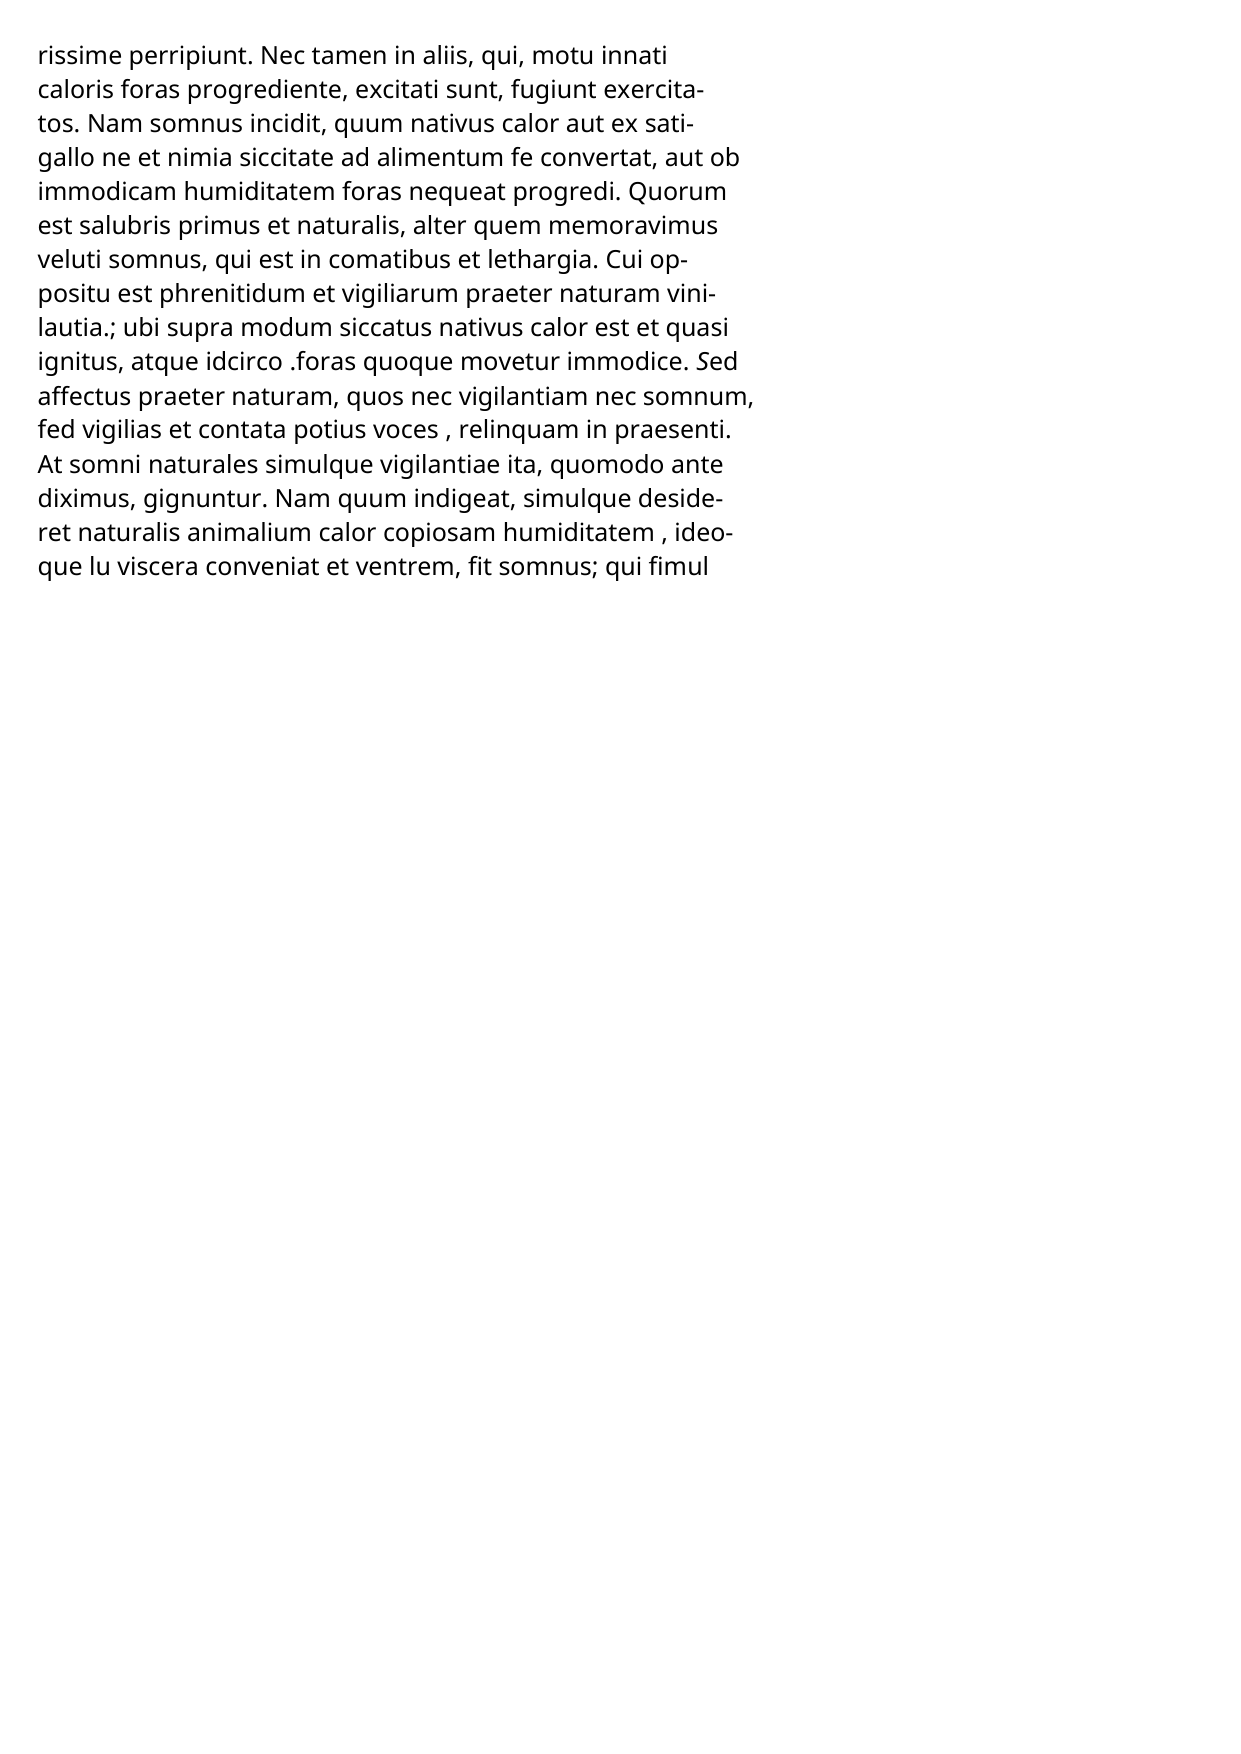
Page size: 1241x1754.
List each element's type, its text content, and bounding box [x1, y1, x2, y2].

text rissime perripiunt. Nec tamen in aliis, qui, motu innati caloris foras progrediente, excitati sunt, fugiunt exercita- tos. Nam somnus incidit, quum nativus calor aut ex sati- gallo ne et nimia siccitate ad alimentum fe convertat, aut ob immodicam humiditatem foras nequeat progredi. Quorum est salubris primus et naturalis, alter quem memoravimus veluti somnus, qui est in comatibus et lethargia. Cui op- positu est phrenitidum et vigiliarum praeter naturam vini- lautia.; ubi supra modum siccatus nativus calor est et quasi ignitus, atque idcirco .foras quoque movetur immodice. Sed affectus praeter naturam, quos nec vigilantiam nec somnum, fed vigilias et contata potius voces , relinquam in praesenti. At somni naturales simulque vigilantiae ita, quomodo ante diximus, gignuntur. Nam quum indigeat, simulque deside- ret naturalis animalium calor copiosam humiditatem , ideo- que lu viscera conveniat et ventrem, fit somnus; qui fimul [37, 37, 1203, 582]
